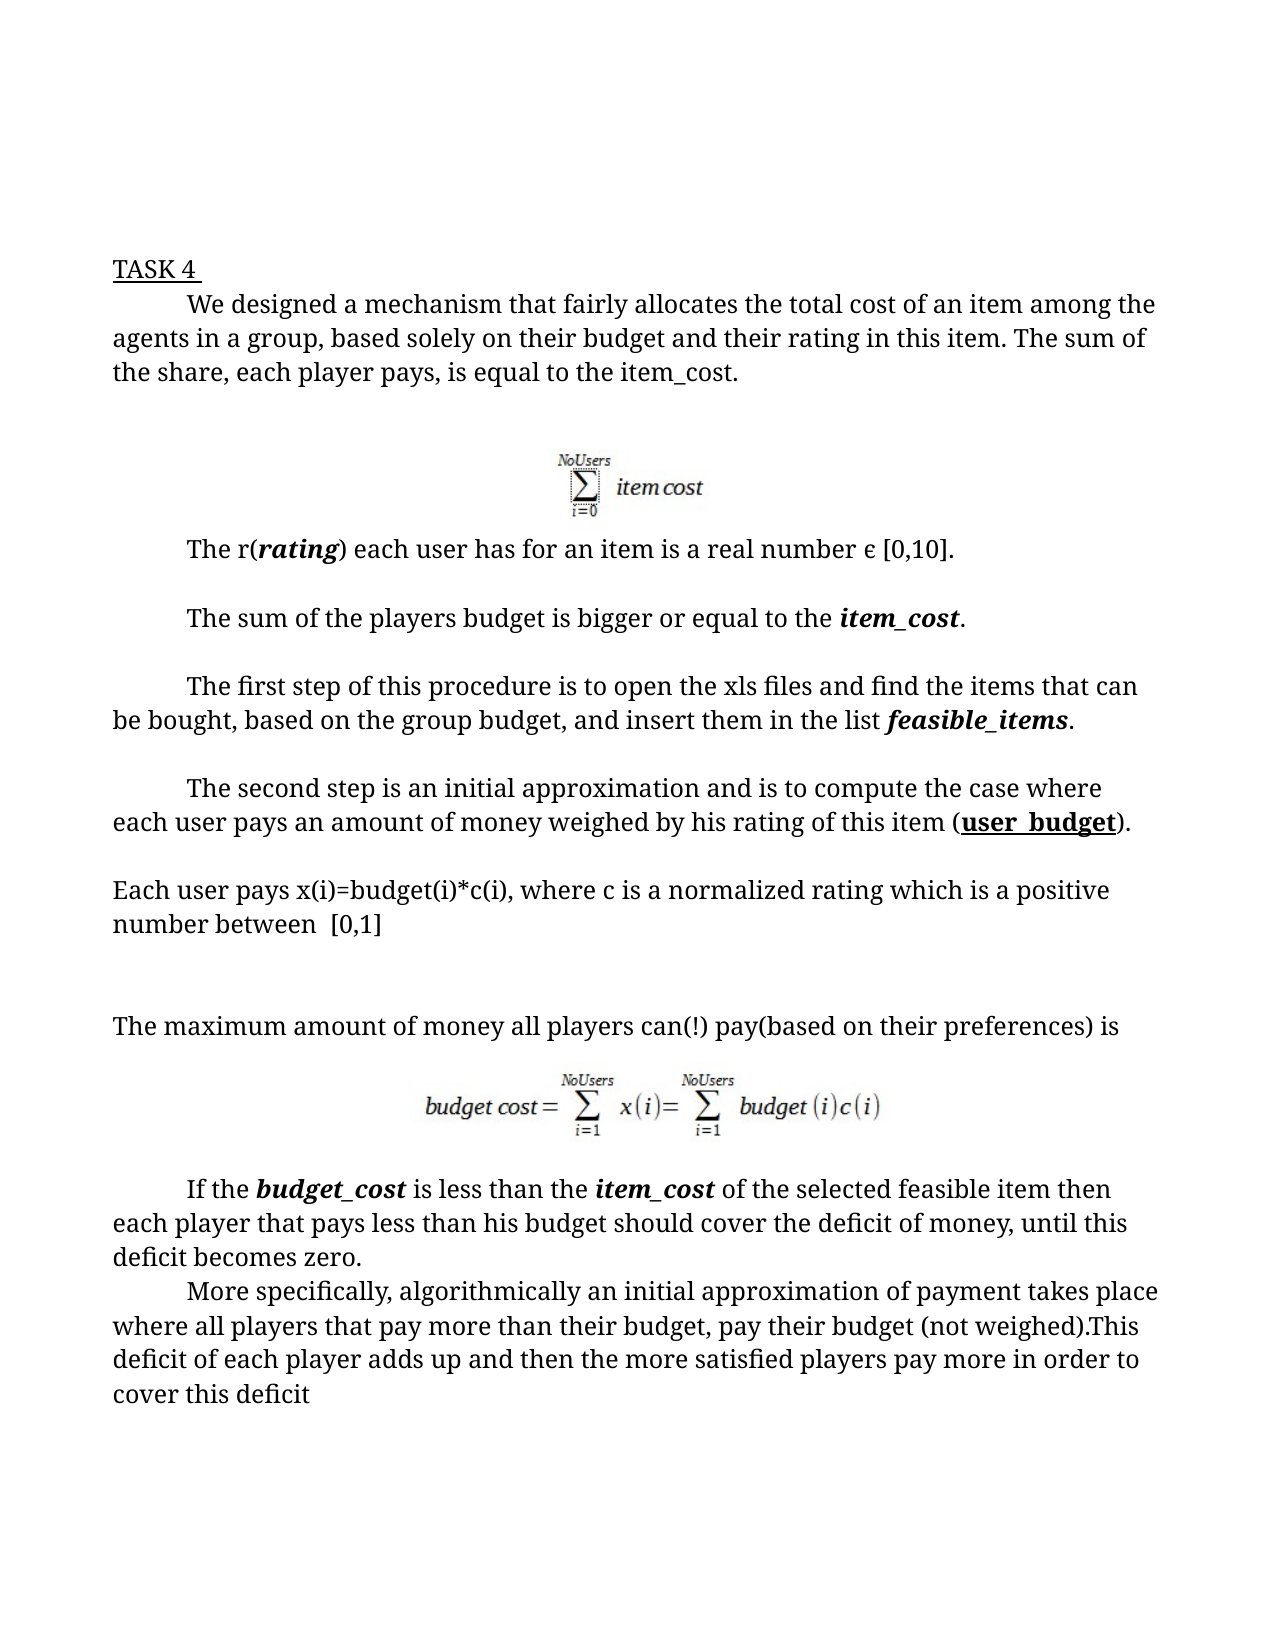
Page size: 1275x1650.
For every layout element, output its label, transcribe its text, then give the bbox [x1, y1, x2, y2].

text The first step of this procedure is to open the xls files and find the items that can be bought, based on the group budget, and insert them in the list feasible_items. [112, 668, 1162, 737]
text TASK 4 [112, 252, 1162, 286]
text The maximum amount of money all players can(!) pay(based on their preferences) is [112, 1009, 1162, 1043]
text If the budget_cost is less than the item_cost of the selected feasible item then each player that pays less than his budget should cover the deficit of money, until this deficit becomes zero. [112, 1043, 1162, 1274]
text More specifically, algorithmically an initial approximation of payment takes place where all players that pay more than their budget, pay their budget (not weighed).This deficit of each player adds up and then the more satisfied players pay more in order to cover this deficit [112, 1274, 1162, 1410]
text The r(rating) each user has for an item is a real number ϵ [0,10]. [112, 422, 1162, 566]
text The second step is an initial approximation and is to compute the case where each user pays an amount of money weighed by his rating of this item (user_budget). [112, 771, 1162, 839]
text Each user pays x(i)=budget(i)*c(i), where c is a normalized rating which is a positive number between [0,1] [112, 873, 1162, 941]
text The sum of the players budget is bigger or equal to the item_cost. [112, 600, 1162, 634]
text We designed a mechanism that fairly allocates the total cost of an item among the agents in a group, based solely on their budget and their rating in this item. The sum of the share, each player pays, is equal to the item_cost. [112, 286, 1162, 388]
